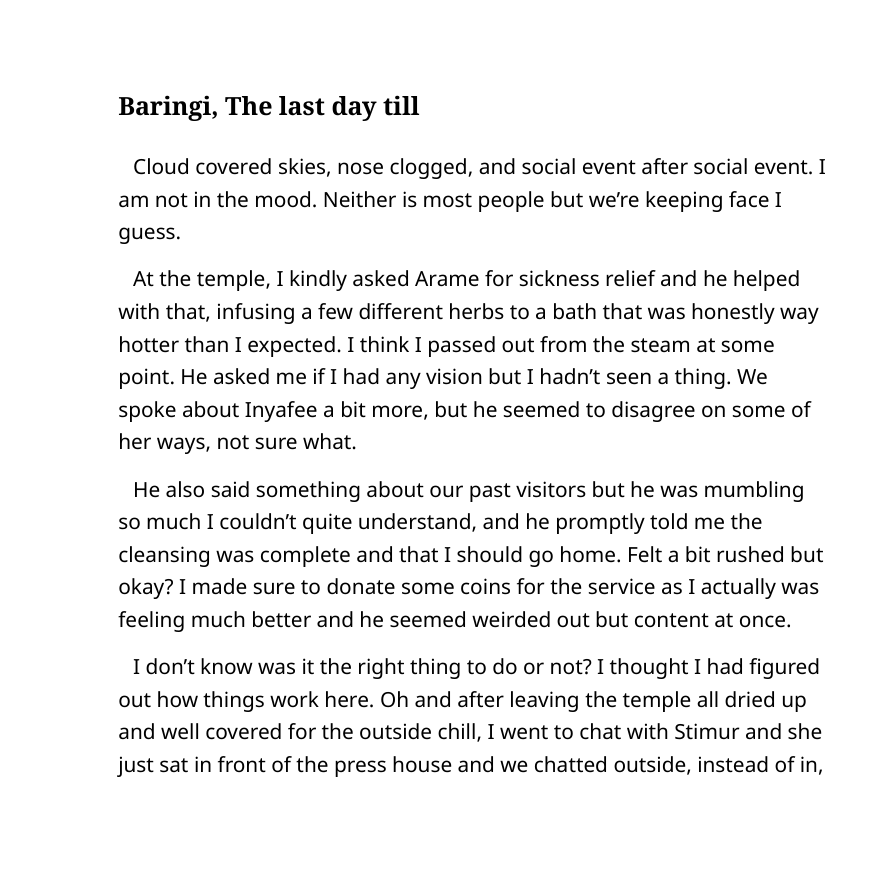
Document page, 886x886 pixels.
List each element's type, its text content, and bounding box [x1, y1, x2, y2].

text He also said something about our past visitors but he was mumbling so much I couldn’t quite understand, and he promptly told me the cleansing was complete and that I should go home. Felt a bit rushed but okay? I made sure to donate some coins for the service as I actually was feeling much better and he seemed weirded out but content at once. [118, 475, 827, 633]
text Cloud covered skies, nose clogged, and social event after social event. I am not in the mood. Neither is most people but we’re keeping face I guess. [118, 152, 827, 246]
subtitle Baringi, The last day till [118, 88, 827, 123]
text I don’t know was it the right thing to do or not? I thought I had figured out how things work here. Oh and after leaving the temple all dried up and well covered for the outside chill, I went to chat with Stimur and she just sat in front of the press house and we chatted outside, instead of in, [118, 652, 827, 778]
text At the temple, I kindly asked Arame for sickness relief and he helped with that, infusing a few different herbs to a bath that was honestly way hotter than I expected. I think I passed out from the steam at some point. He asked me if I had any vision but I hadn’t seen a thing. We spoke about Inyafee a bit more, but he seemed to disagree on some of her ways, not sure what. [118, 264, 827, 456]
